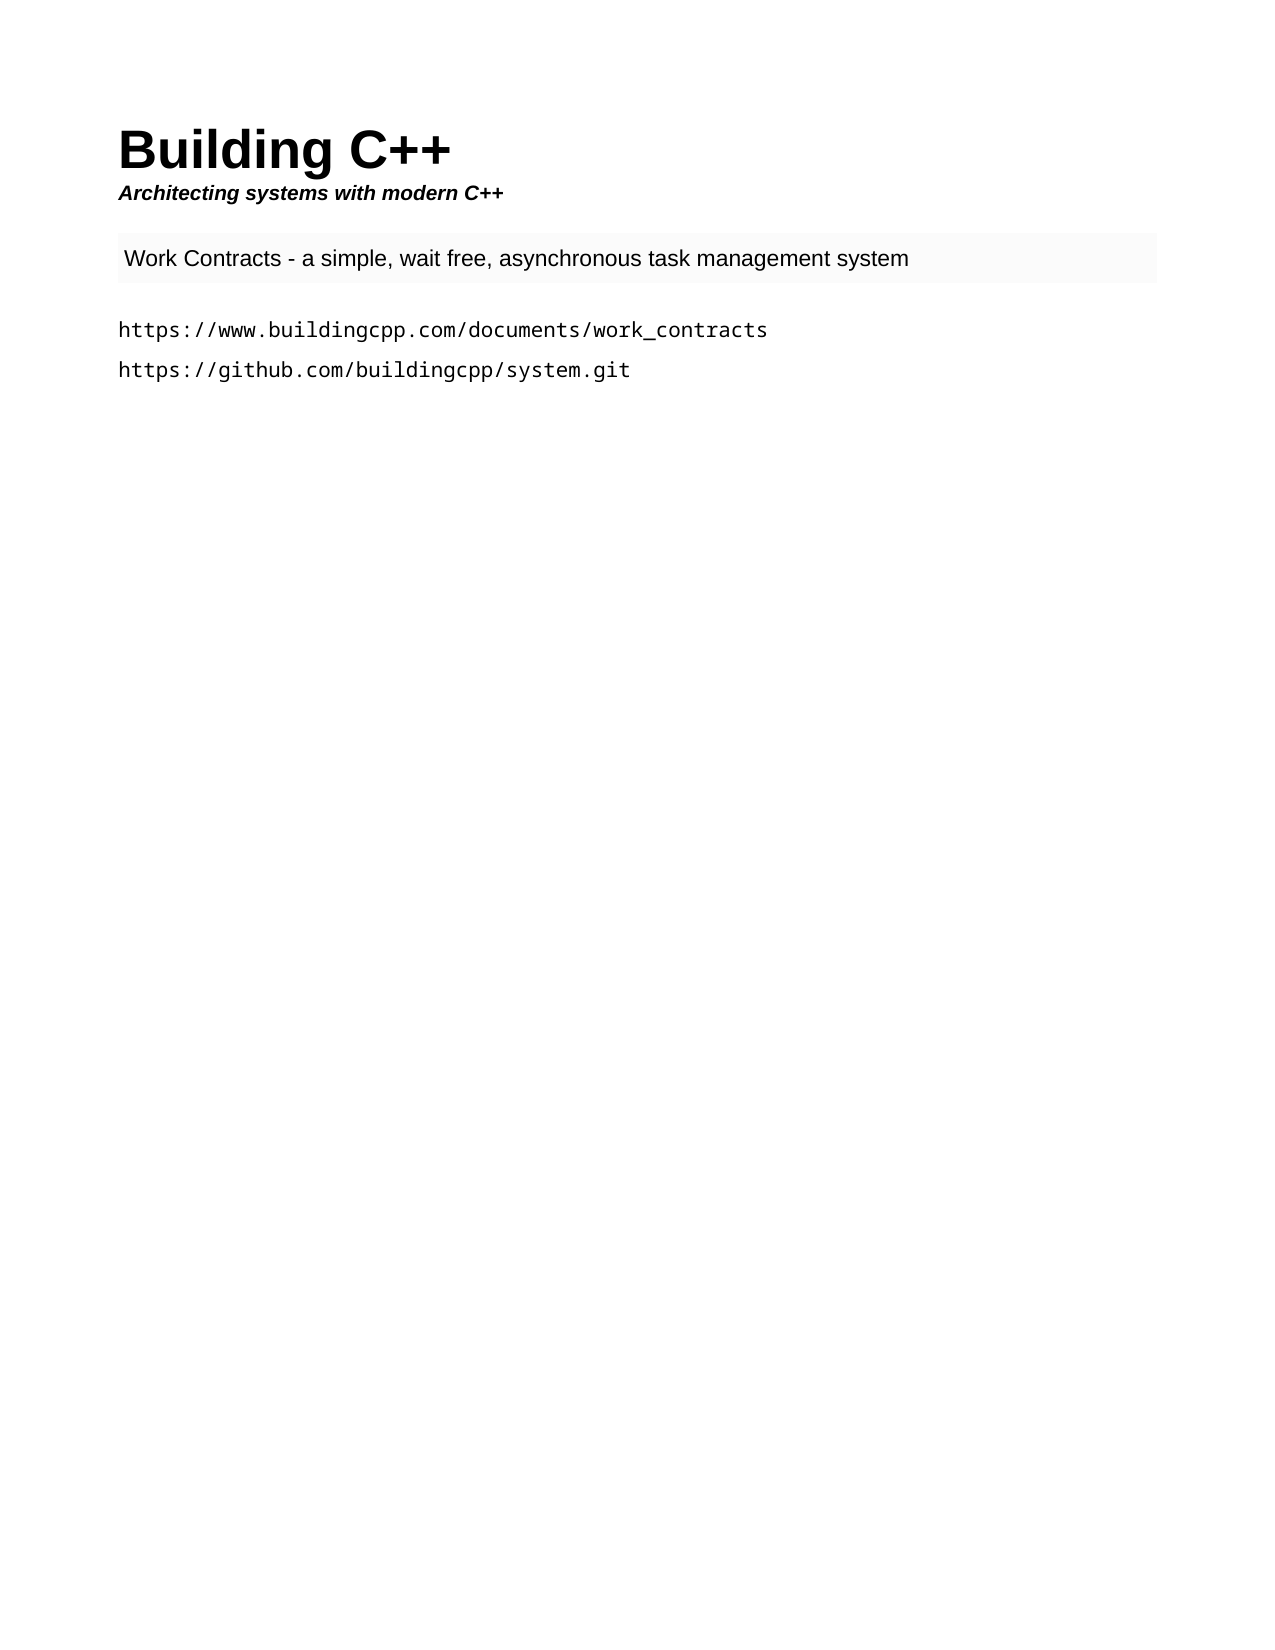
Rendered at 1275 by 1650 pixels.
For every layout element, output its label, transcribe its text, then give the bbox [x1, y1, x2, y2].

text Architecting systems with modern C++ [118, 180, 1157, 233]
table_header [1071, 233, 1157, 283]
text Building C++ [118, 118, 1157, 180]
text https://github.com/buildingcpp/system.git [118, 355, 1157, 384]
text https://www.buildingcpp.com/documents/work_contracts [118, 289, 1157, 343]
table_header Work Contracts - a simple, wait free, asynchronous task management system [118, 233, 1071, 283]
